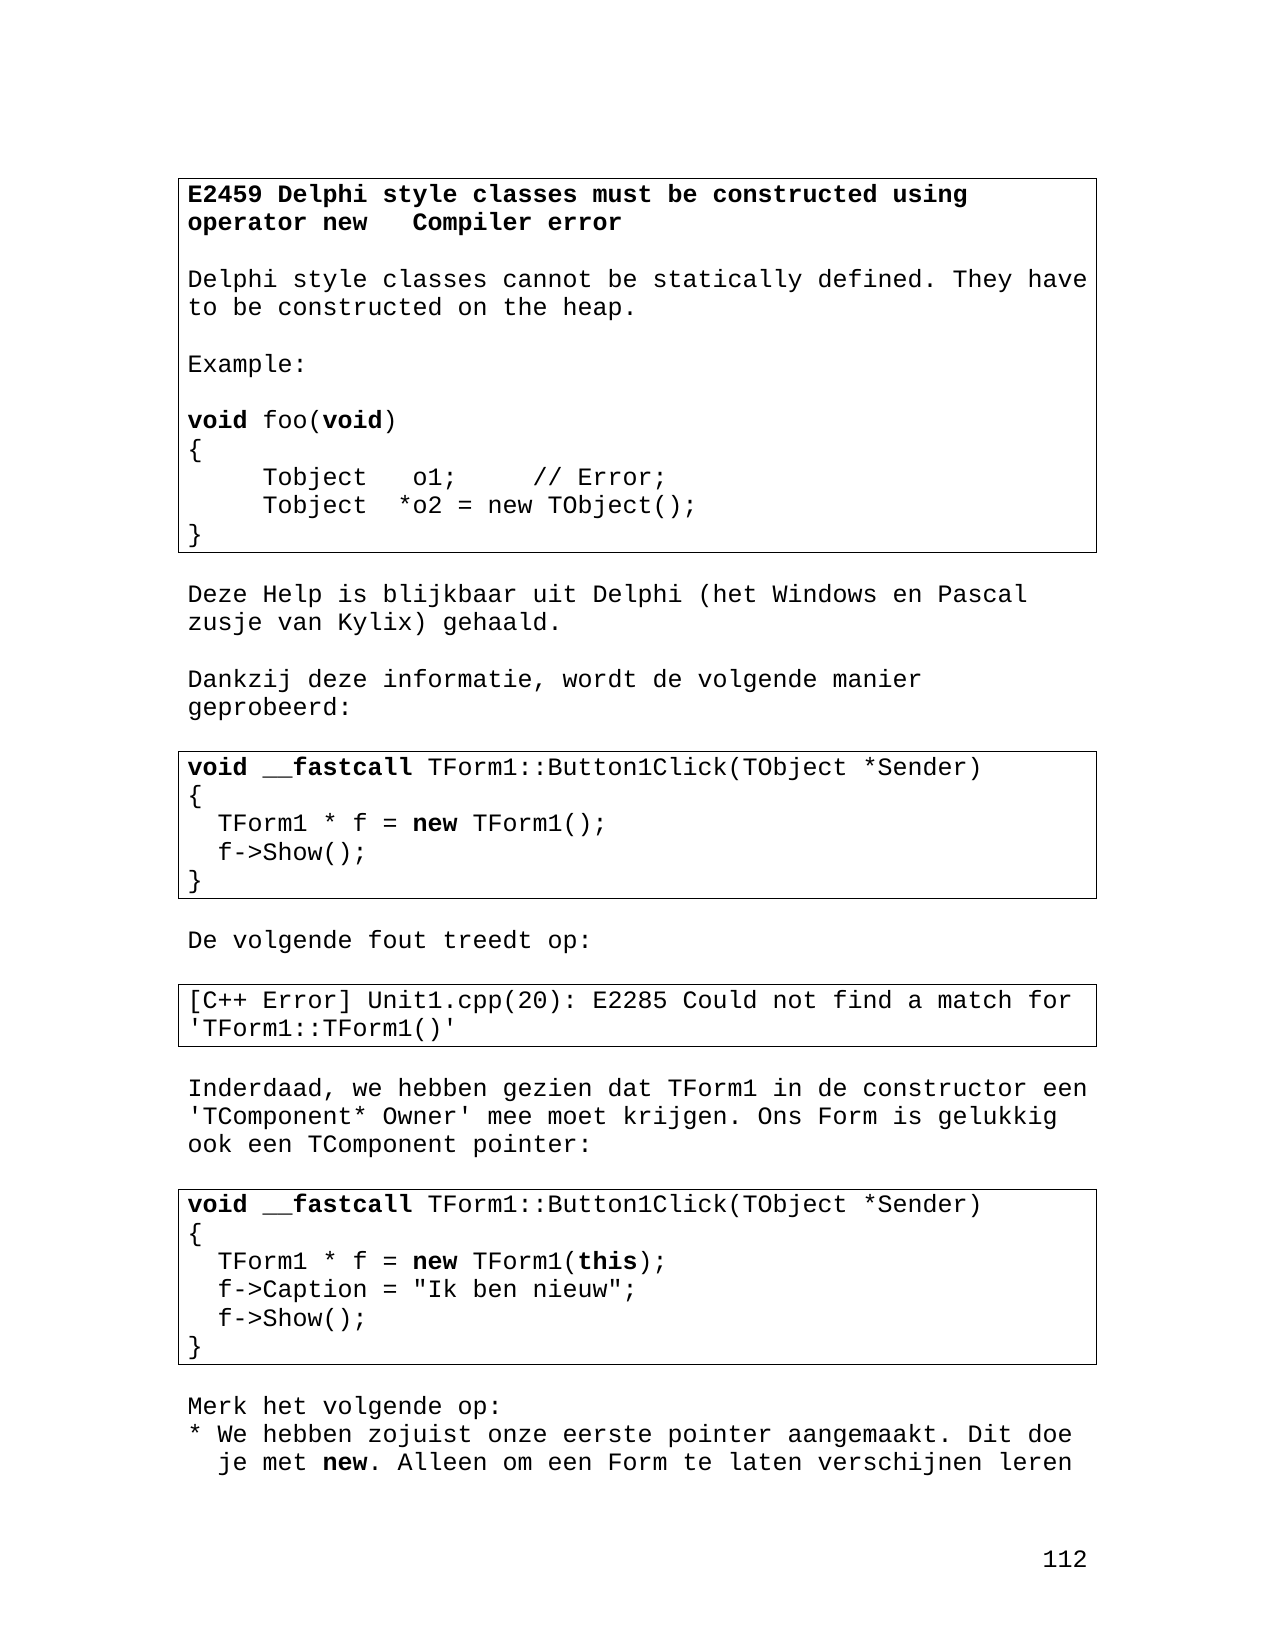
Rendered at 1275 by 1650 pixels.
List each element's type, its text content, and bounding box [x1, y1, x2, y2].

text Dankzij deze informatie, wordt de volgende manier geprobeerd: [187, 666, 1087, 723]
text void __fastcall TForm1::Button1Click(TObject *Sender) [179, 752, 1096, 783]
text void __fastcall TForm1::Button1Click(TObject *Sender) [179, 1190, 1096, 1220]
text Delphi style classes cannot be statically defined. They have to be constructed on the heap. [187, 266, 1087, 323]
text { [187, 783, 1087, 811]
text void foo(void) [187, 408, 1087, 436]
text } [179, 864, 1096, 898]
text } [179, 1330, 1096, 1364]
text Inderdaad, we hebben gezien dat TForm1 in de constructor een 'TComponent* Owner' mee moet krijgen. Ons Form is gelukkig ook een TComponent pointer: [187, 1075, 1087, 1160]
text E2459 Delphi style classes must be constructed using operator new Compiler error [179, 179, 1096, 238]
text TForm1 * f = new TForm1(this); [187, 1248, 1087, 1277]
text Deze Help is blijkbaar uit Delphi (het Windows en Pascal zusje van Kylix) gehaald. [187, 581, 1087, 638]
text } [179, 518, 1096, 552]
text Merk het volgende op: [187, 1393, 1087, 1422]
text f->Show(); [187, 1305, 1087, 1330]
text je met new. Alleen om een Form te laten verschijnen leren [187, 1450, 1087, 1478]
text Tobject o1; // Error; [187, 465, 1087, 493]
text TForm1 * f = new TForm1(); [187, 811, 1087, 839]
text Tobject *o2 = new TObject(); [187, 493, 1087, 518]
text * We hebben zojuist onze eerste pointer aangemaakt. Dit doe [187, 1422, 1087, 1450]
text { [187, 1220, 1087, 1248]
text f->Caption = "Ik ben nieuw"; [187, 1277, 1087, 1305]
text Example: [187, 351, 1087, 380]
text f->Show(); [187, 839, 1087, 864]
text [C++ Error] Unit1.cpp(20): E2285 Could not find a match for 'TForm1::TForm1()' [179, 985, 1096, 1046]
text De volgende fout treedt op: [187, 927, 1087, 956]
text { [187, 436, 1087, 465]
